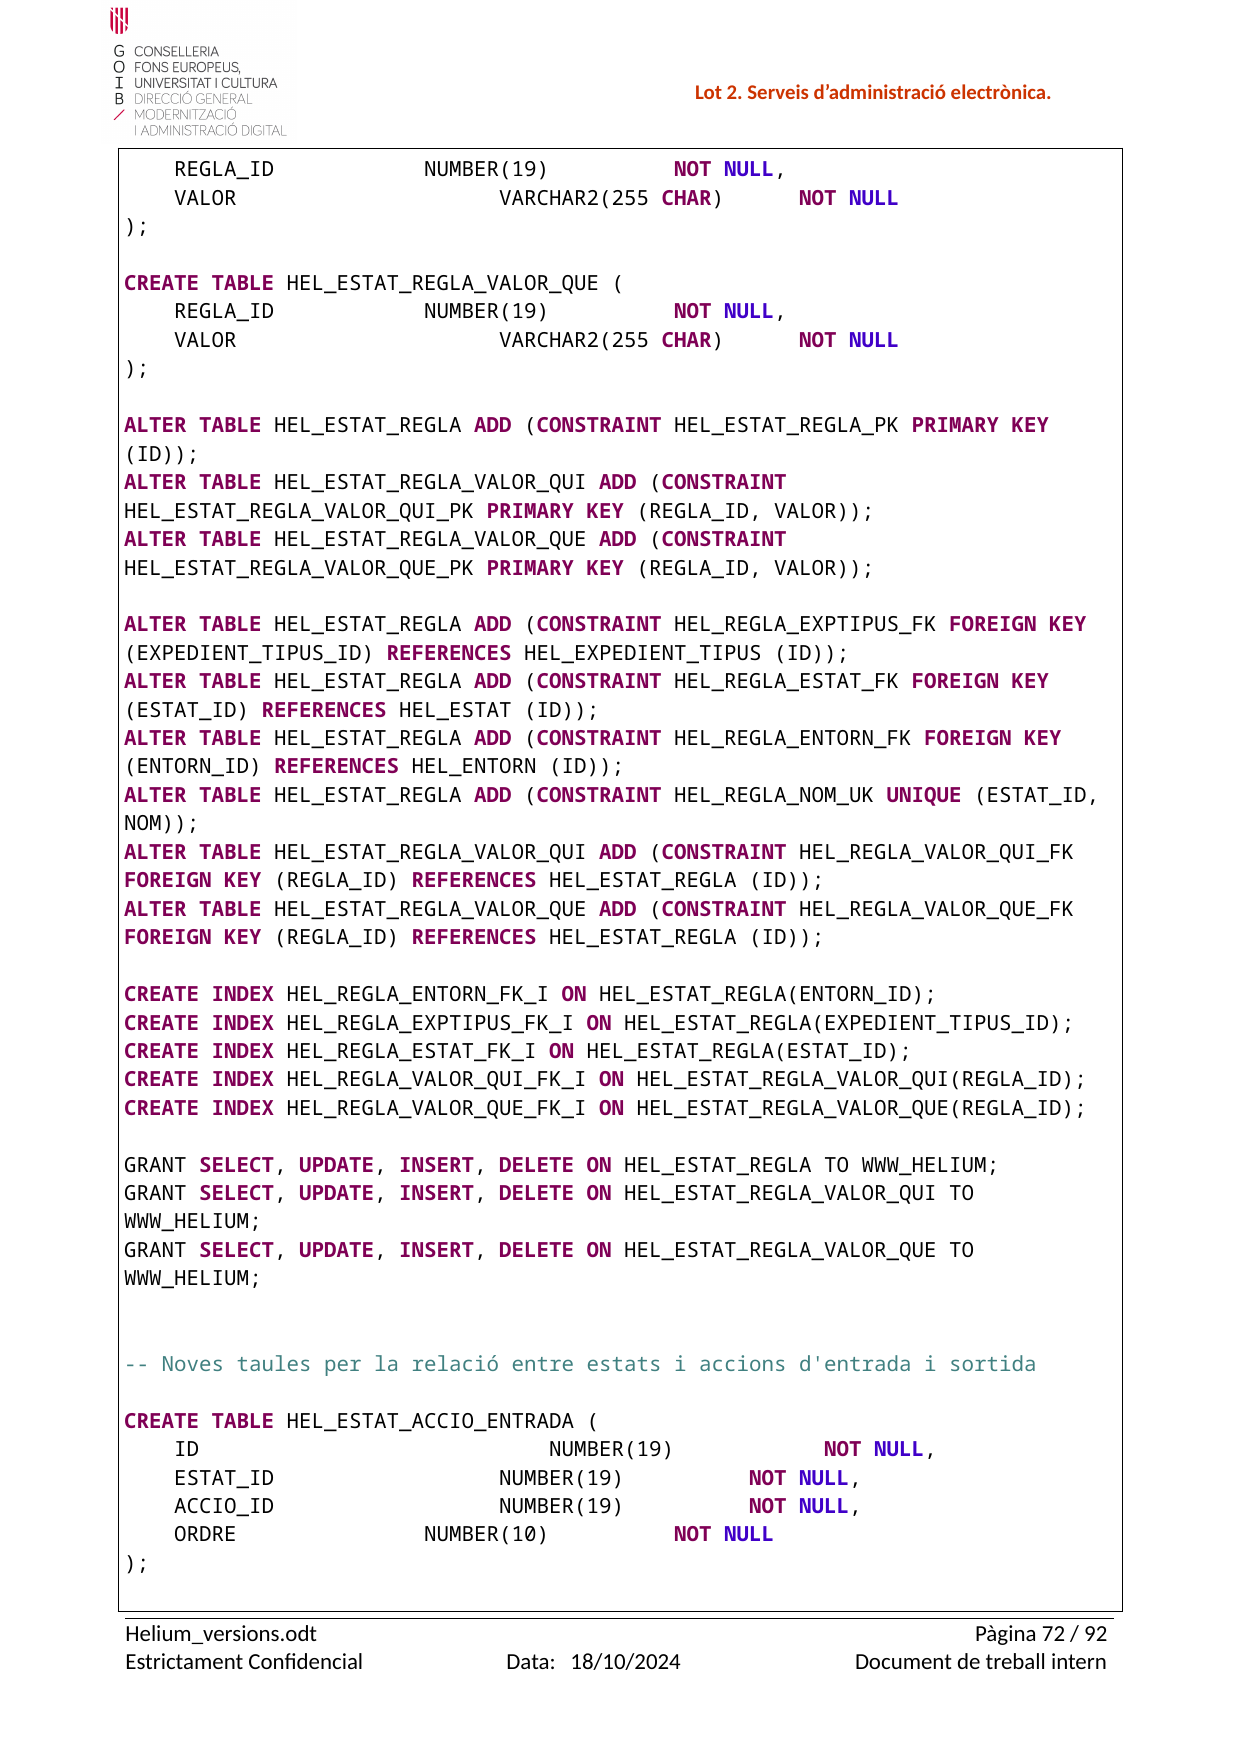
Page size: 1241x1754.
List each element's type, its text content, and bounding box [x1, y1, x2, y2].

picture [100, 0, 297, 144]
table_header REGLA_ID NUMBER(19) NOT NULL, VALOR VARCHAR2(255 CHAR) NOT NULL ); CREATE TABLE HEL_ESTAT_REGLA_VALOR_QUE ( REGLA_ID NUMBER(19) NOT NULL, VALOR VARCHAR2(255 CHAR) NOT NULL ); ALTER TABLE HEL_ESTAT_REGLA ADD (CONSTRAINT HEL_ESTAT_REGLA_PK PRIMARY KEY (ID)); ALTER TABLE HEL_ESTAT_REGLA_VALOR_QUI ADD (CONSTRAINT HEL_ESTAT_REGLA_VALOR_QUI_PK PRIMARY KEY (REGLA_ID, VALOR)); ALTER TABLE HEL_ESTAT_REGLA_VALOR_QUE ADD (CONSTRAINT HEL_ESTAT_REGLA_VALOR_QUE_PK PRIMARY KEY (REGLA_ID, VALOR)); ALTER TABLE HEL_ESTAT_REGLA ADD (CONSTRAINT HEL_REGLA_EXPTIPUS_FK FOREIGN KEY (EXPEDIENT_TIPUS_ID) REFERENCES HEL_EXPEDIENT_TIPUS (ID)); ALTER TABLE HEL_ESTAT_REGLA ADD (CONSTRAINT HEL_REGLA_ESTAT_FK FOREIGN KEY (ESTAT_ID) REFERENCES HEL_ESTAT (ID)); ALTER TABLE HEL_ESTAT_REGLA ADD (CONSTRAINT HEL_REGLA_ENTORN_FK FOREIGN KEY (ENTORN_ID) REFERENCES HEL_ENTORN (ID)); ALTER TABLE HEL_ESTAT_REGLA ADD (CONSTRAINT HEL_REGLA_NOM_UK UNIQUE (ESTAT_ID, NOM)); ALTER TABLE HEL_ESTAT_REGLA_VALOR_QUI ADD (CONSTRAINT HEL_REGLA_VALOR_QUI_FK FOREIGN KEY (REGLA_ID) REFERENCES HEL_ESTAT_REGLA (ID)); ALTER TABLE HEL_ESTAT_REGLA_VALOR_QUE ADD (CONSTRAINT HEL_REGLA_VALOR_QUE_FK FOREIGN KEY (REGLA_ID) REFERENCES HEL_ESTAT_REGLA (ID)); CREATE INDEX HEL_REGLA_ENTORN_FK_I ON HEL_ESTAT_REGLA(ENTORN_ID); CREATE INDEX HEL_REGLA_EXPTIPUS_FK_I ON HEL_ESTAT_REGLA(EXPEDIENT_TIPUS_ID); CREATE INDEX HEL_REGLA_ESTAT_FK_I ON HEL_ESTAT_REGLA(ESTAT_ID); CREATE INDEX HEL_REGLA_VALOR_QUI_FK_I ON HEL_ESTAT_REGLA_VALOR_QUI(REGLA_ID); CREATE INDEX HEL_REGLA_VALOR_QUE_FK_I ON HEL_ESTAT_REGLA_VALOR_QUE(REGLA_ID); GRANT SELECT, UPDATE, INSERT, DELETE ON HEL_ESTAT_REGLA TO WWW_HELIUM; GRANT SELECT, UPDATE, INSERT, DELETE ON HEL_ESTAT_REGLA_VALOR_QUI TO WWW_HELIUM; GRANT SELECT, UPDATE, INSERT, DELETE ON HEL_ESTAT_REGLA_VALOR_QUE TO WWW_HELIUM; -- Noves taules per la relació entre estats i accions d'entrada i sortida CREATE TABLE HEL_ESTAT_ACCIO_ENTRADA ( ID NUMBER(19) NOT NULL, ESTAT_ID NUMBER(19) NOT NULL, ACCIO_ID NUMBER(19) NOT NULL, ORDRE NUMBER(10) NOT NULL ); [119, 149, 1122, 1611]
